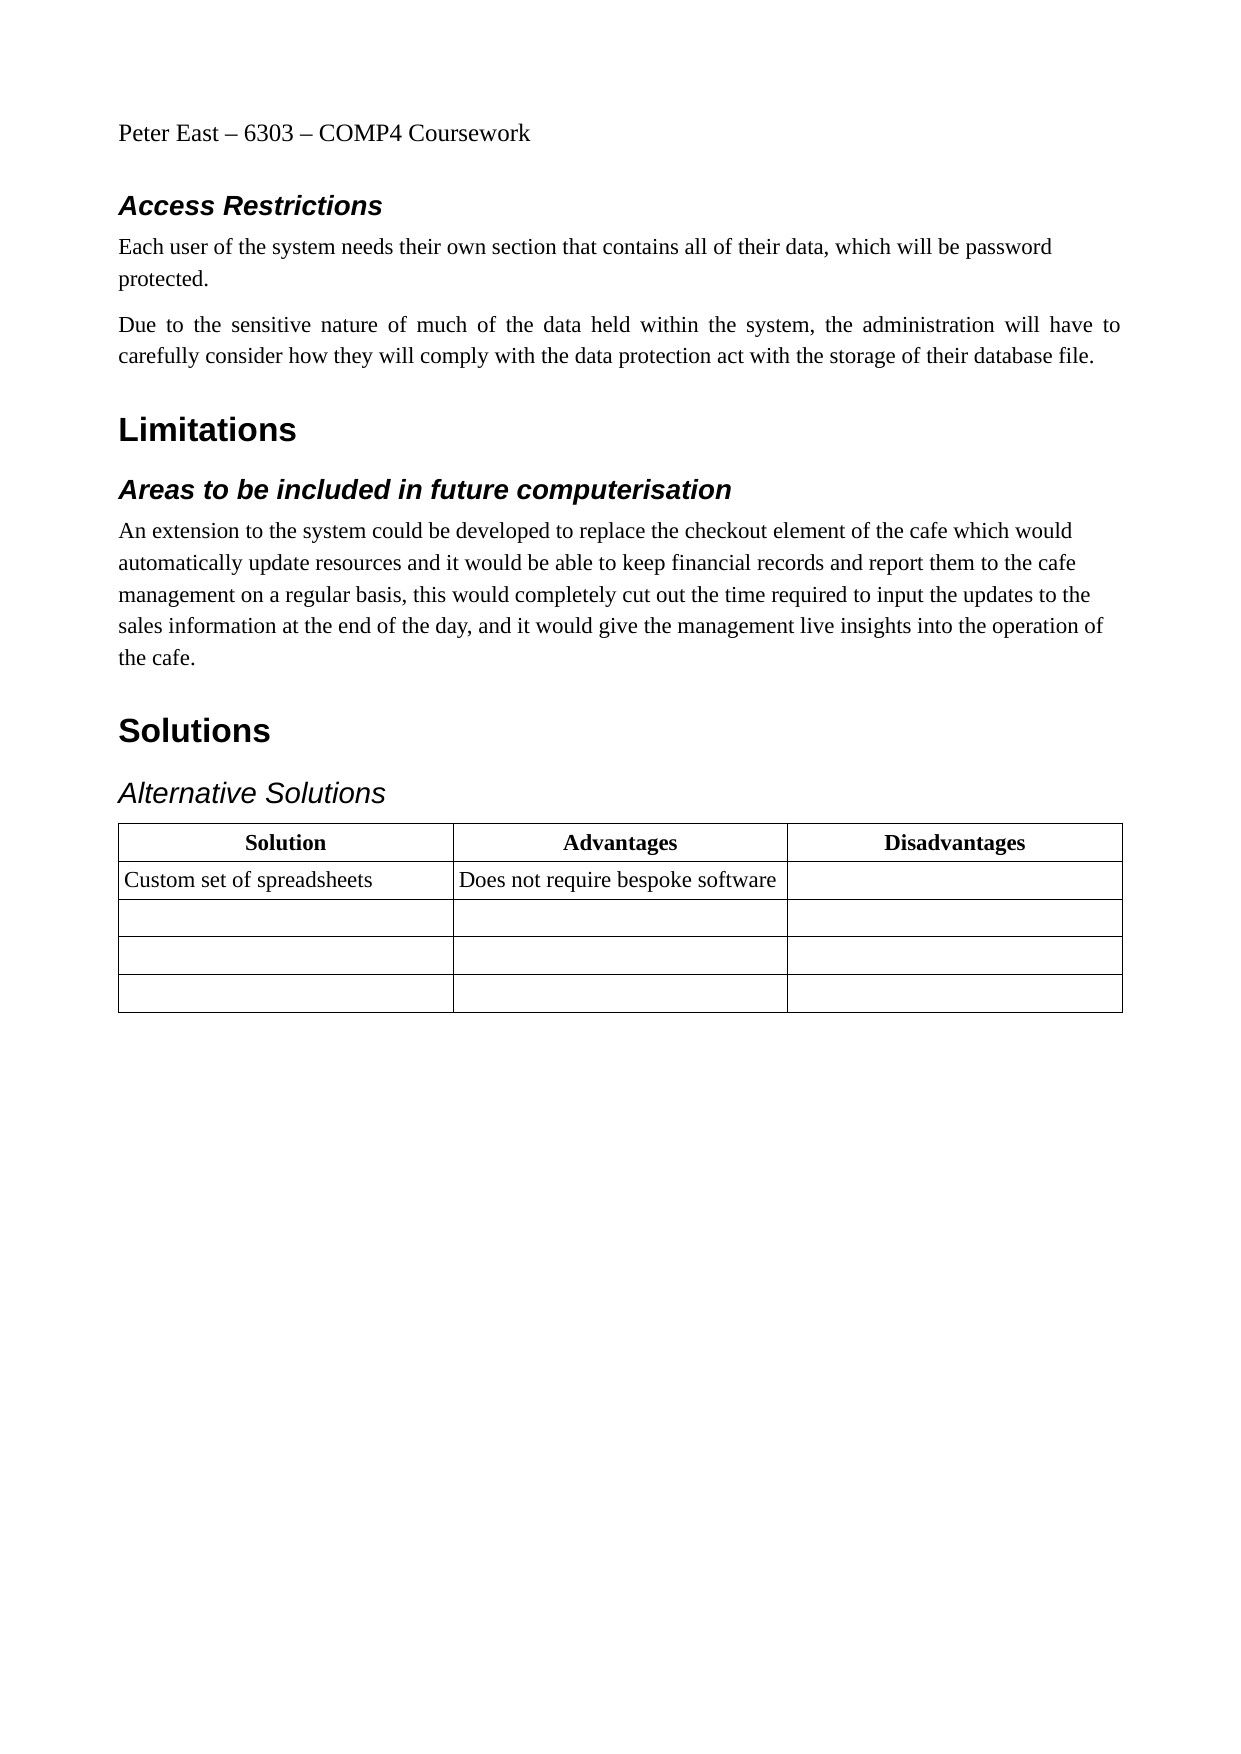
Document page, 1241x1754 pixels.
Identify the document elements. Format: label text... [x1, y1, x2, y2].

subtitle Limitations [118, 409, 1122, 448]
table_cell [788, 862, 1122, 898]
table_cell [788, 900, 1122, 936]
table_cell [454, 975, 787, 1012]
subtitle Access Restrictions [118, 189, 1122, 221]
table_cell [119, 975, 453, 1012]
table_cell Custom set of spreadsheets [119, 862, 453, 898]
table_cell [454, 937, 787, 974]
subtitle Areas to be included in future computerisation [118, 473, 1122, 505]
text Due to the sensitive nature of much of the data held within the system, the administration will have to carefully consider how they will comply with the data protection act with the storage of their database file. [118, 311, 1122, 369]
subtitle Solutions [118, 711, 1122, 749]
table_header Solution [119, 824, 453, 861]
table_cell [788, 937, 1122, 974]
table_cell Does not require bespoke software [454, 862, 787, 898]
table_header Advantages [454, 824, 787, 861]
text Each user of the system needs their own section that contains all of their data, which will be password protected. [118, 233, 1122, 291]
table_header Disadvantages [788, 824, 1122, 861]
table_cell [119, 900, 453, 936]
table_cell [788, 975, 1122, 1012]
table_cell [454, 900, 787, 936]
text An extension to the system could be developed to replace the checkout element of the cafe which would automatically update resources and it would be able to keep financial records and report them to the cafe management on a regular basis, this would completely cut out the time required to input the updates to the sales information at the end of the day, and it would give the management live insights into the operation of the cafe. [118, 517, 1122, 670]
table_cell [119, 937, 453, 974]
subtitle Alternative Solutions [118, 776, 1122, 810]
